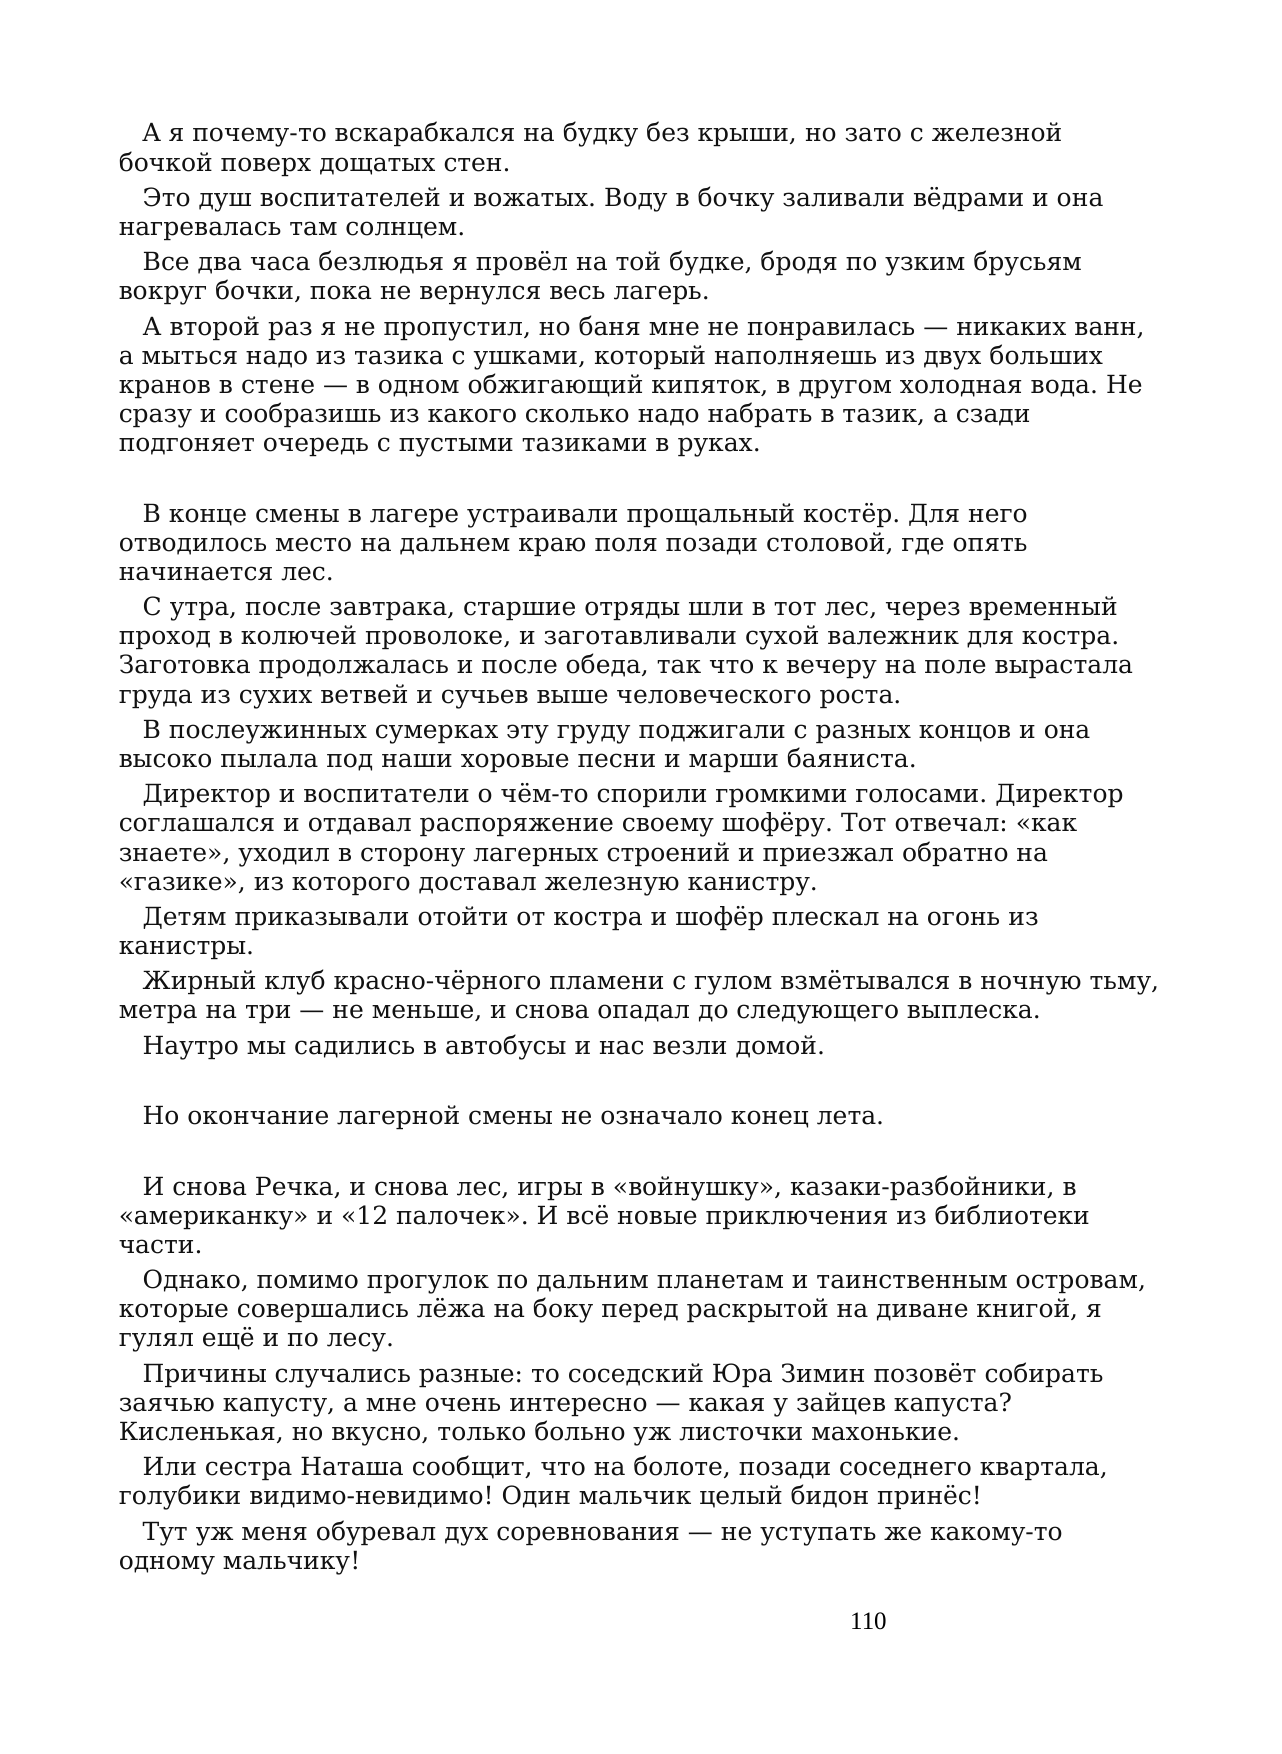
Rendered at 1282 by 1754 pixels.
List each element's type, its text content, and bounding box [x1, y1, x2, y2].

text Жирный клуб красно-чёрного пламени с гулом взмётывался в ночную тьму, метра на три — не меньше, и снова опадал до следующего выплеска. [118, 966, 1162, 1025]
text Но окончание лагерной смены не означало конец лета. [118, 1101, 1162, 1130]
text В конце смены в лагере устраивали прощальный костёр. Для него отводилось место на дальнем краю поля позади столовой, где опять начинается лес. [118, 499, 1162, 586]
text Детям приказывали отойти от костра и шофёр плескал на огонь из канистры. [118, 902, 1162, 960]
text Однако, помимо прогулок по дальним планетам и таинственным островам, которые совершались лёжа на боку перед раскрытой на диване книгой, я гулял ещё и по лесу. [118, 1265, 1162, 1353]
text И снова Речка, и снова лес, игры в «войнушку», казаки-разбойники, в «американку» и «12 палочек». И всё новые приключения из библиотеки части. [118, 1172, 1162, 1259]
text С утра, после завтрака, старшие отряды шли в тот лес, через временный проход в колючей проволоке, и заготавливали сухой валежник для костра. Заготовка продолжалась и после обеда, так что к вечеру на поле вырастала груда из сухих ветвей и сучьев выше человеческого роста. [118, 592, 1162, 709]
text Причины случались разные: то соседский Юра Зимин позовёт собирать заячью капусту, а мне очень интересно — какая у зайцев капуста? Кисленькая, но вкусно, только больно уж листочки махонькие. [118, 1359, 1162, 1446]
text Наутро мы садились в автобусы и нас везли домой. [118, 1031, 1162, 1060]
text Все два часа безлюдья я провёл на той будке, бродя по узким брусьям вокруг бочки, пока не вернулся весь лагерь. [118, 247, 1162, 306]
text Директор и воспитатели о чём-то спорили громкими голосами. Директор соглашался и отдавал распоряжение своему шофёру. Тот отвечал: «как знаете», уходил в сторону лагерных строений и приезжал обратно на «газике», из которого доставал железную канистру. [118, 779, 1162, 896]
text Или сестра Наташа сообщит, что на болоте, позади соседнего квартала, голубики видимо-невидимо! Один мальчик целый бидон принёс! [118, 1452, 1162, 1511]
text В послеужинных сумерках эту груду поджигали с разных концов и она высоко пылала под наши хоровые песни и марши баяниста. [118, 715, 1162, 773]
text A я почему-то вскарабкался на будку без крыши, но зато с железной бочкой поверх дощатых стен. [118, 118, 1162, 177]
text Тут уж меня обуревал дух соревнования — не уступать же какому-то одному мальчику! [118, 1517, 1162, 1575]
text А второй раз я не пропустил, но баня мне не понравилась — никаких ванн, а мыться надо из тазика с ушками, который наполняешь из двух больших кранов в стене — в одном обжигающий кипяток, в другом холодная вода. Не сразу и сообразишь из какого сколько надо набрать в тазик, а сзади подгоняет очередь с пустыми тазиками в руках. [118, 312, 1162, 457]
text Это душ воспитателей и вожатых. Воду в бочку заливали вёдрами и она нагревалась там солнцем. [118, 183, 1162, 241]
